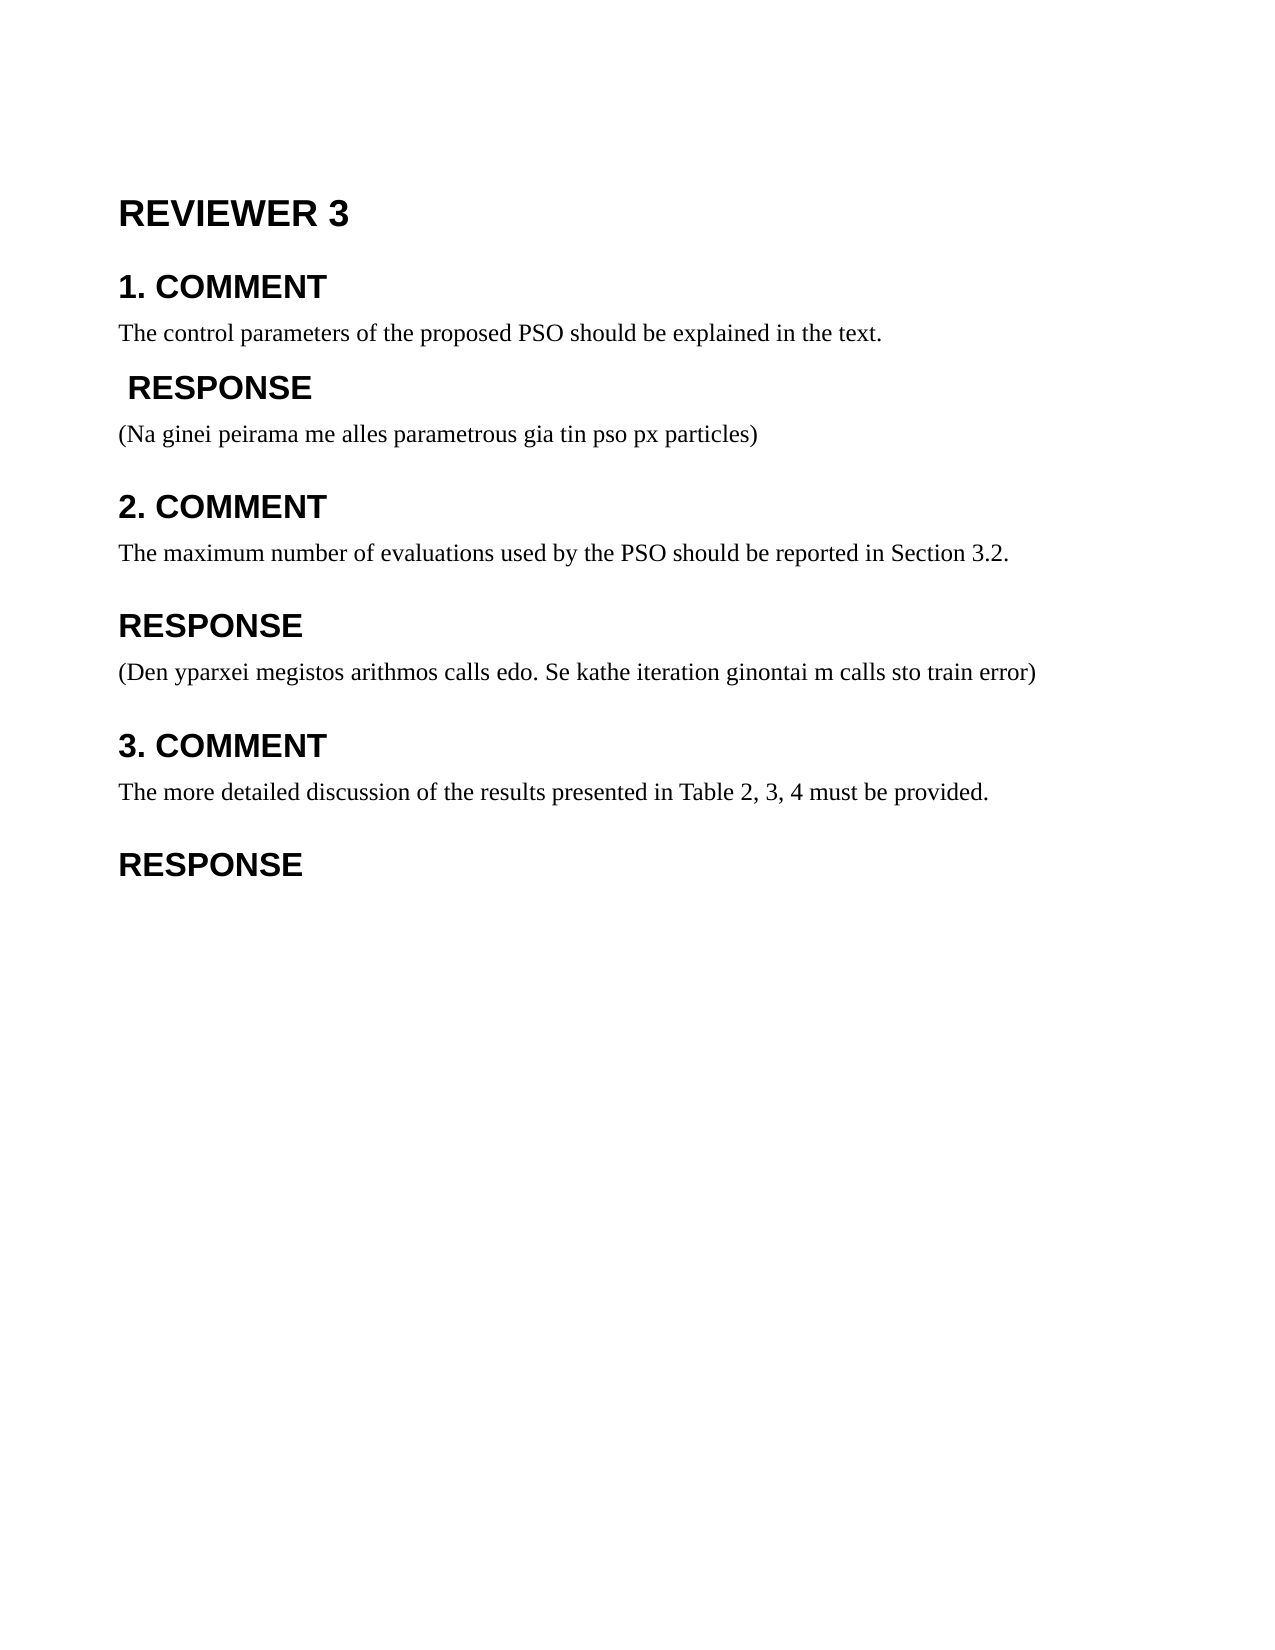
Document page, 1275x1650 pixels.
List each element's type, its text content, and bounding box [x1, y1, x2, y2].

subtitle 3. COMMENT [118, 726, 1157, 764]
text The more detailed discussion of the results presented in Table 2, 3, 4 must be provided. [118, 777, 1157, 806]
text (Den yparxei megistos arithmos calls edo. Se kathe iteration ginontai m calls sto train error) [118, 657, 1157, 686]
subtitle 2. COMMENT [118, 487, 1157, 526]
text (Na ginei peirama me alles parametrous gia tin pso px particles) [118, 419, 1157, 447]
subtitle RESPONSE [118, 845, 1157, 884]
text The control parameters of the proposed PSO should be explained in the text. [118, 318, 1157, 347]
subtitle RESPONSE [118, 368, 1157, 406]
subtitle RESPONSE [118, 606, 1157, 645]
subtitle REVIEWER 3 [118, 191, 1157, 234]
text The maximum number of evaluations used by the PSO should be reported in Section 3.2. [118, 538, 1157, 567]
subtitle 1. COMMENT [118, 267, 1157, 306]
